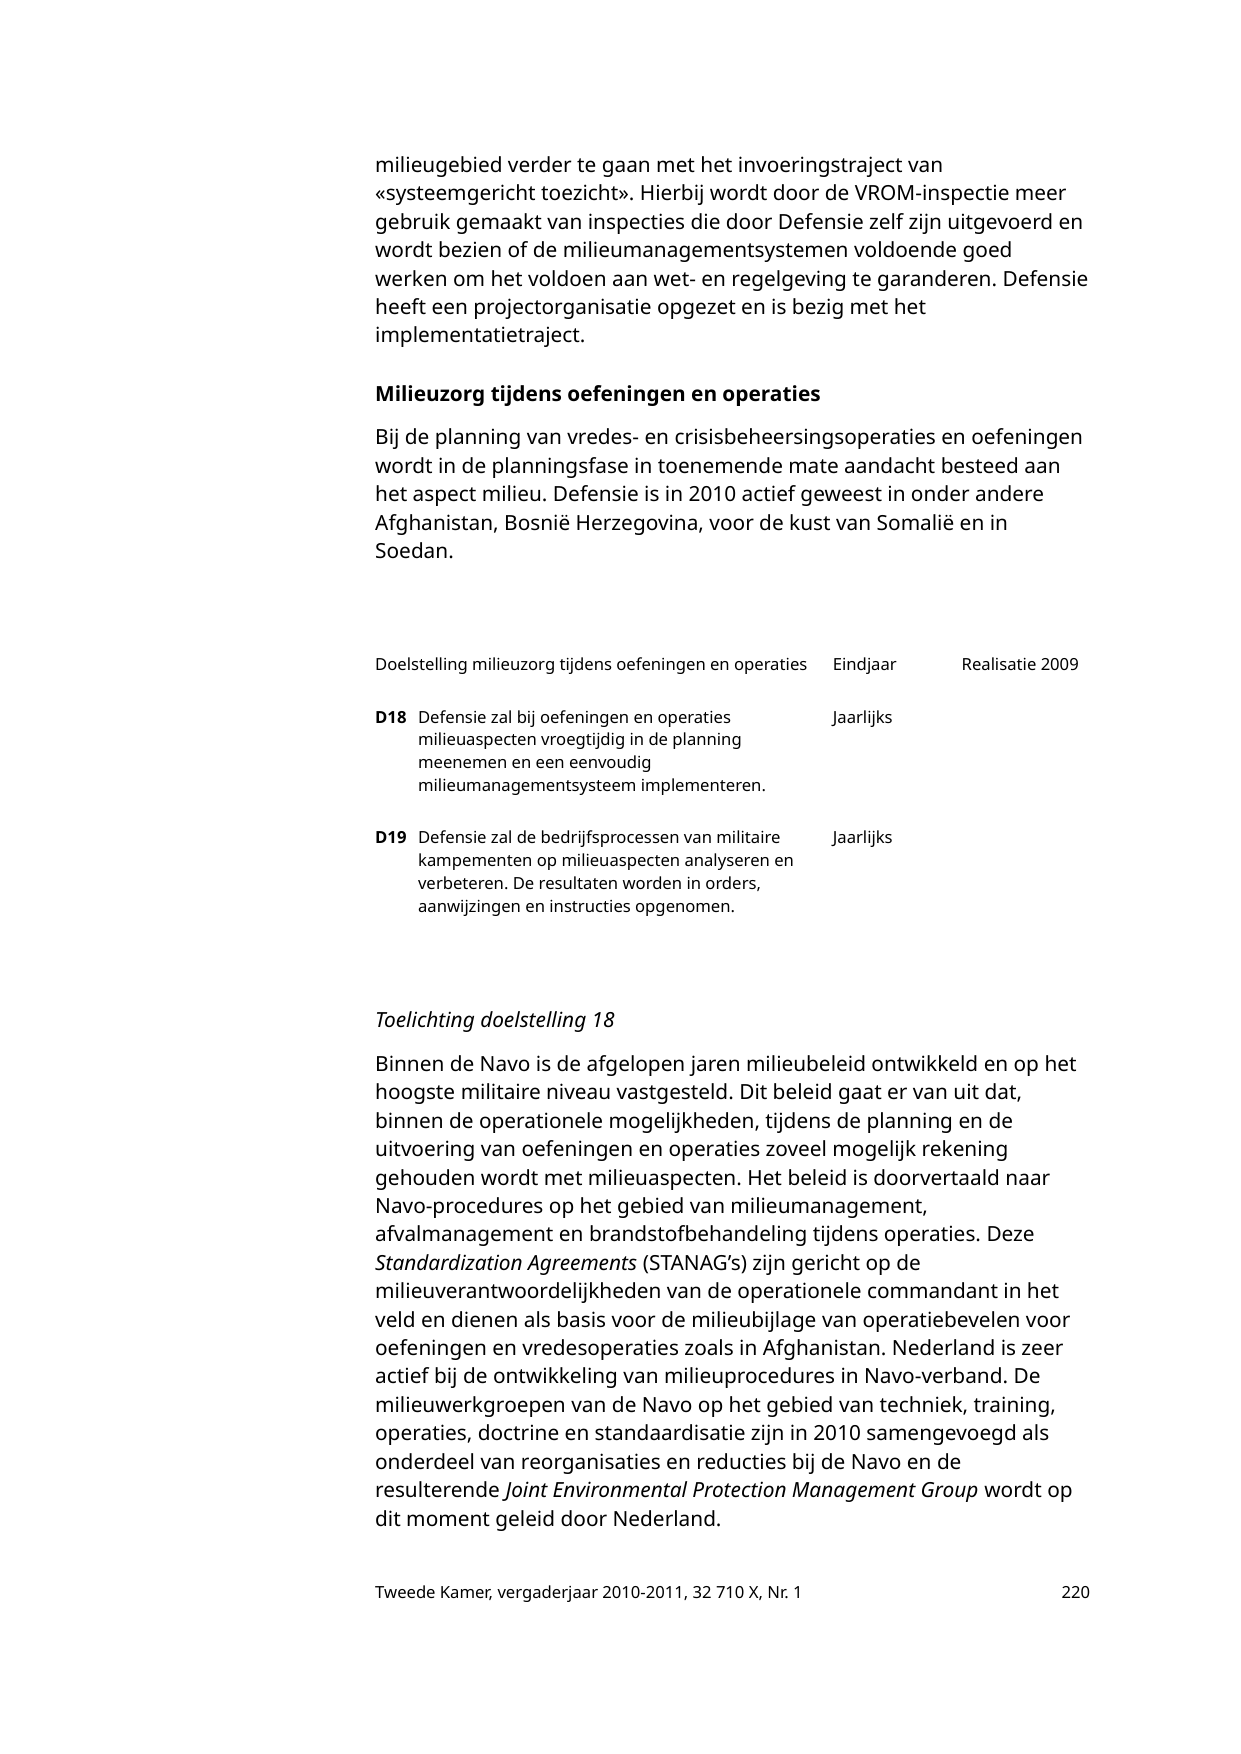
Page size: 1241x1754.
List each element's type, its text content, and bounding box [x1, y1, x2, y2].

table_header Realisatie 2009 [961, 653, 1090, 705]
table_header Eindjaar [833, 653, 961, 705]
table_cell Defensie zal bij oefeningen en operaties milieuaspecten vroegtijdig in de planning meenemen en een eenvoudig milieumanagementsysteem implementeren. [418, 705, 833, 826]
table_cell [961, 826, 1090, 947]
table_cell D19 [375, 826, 418, 947]
text Toelichting doelstelling 18 [375, 1005, 1090, 1034]
text milieugebied verder te gaan met het invoeringstraject van «systeemgericht toezicht». Hierbij wordt door de VROM-inspectie meer gebruik gemaakt van inspecties die door Defensie zelf zijn uitgevoerd en wordt bezien of de milieumanagementsystemen voldoende goed werken om het voldoen aan wet- en regelgeving te garanderen. Defensie heeft een projectorganisatie opgezet en is bezig met het implementatietraject. [375, 150, 1090, 349]
table_cell Jaarlijks [833, 826, 961, 947]
table_header Doelstelling milieuzorg tijdens oefeningen en operaties [375, 653, 833, 705]
text Bij de planning van vredes- en crisisbeheersingsoperaties en oefeningen wordt in de planningsfase in toenemende mate aandacht besteed aan het aspect milieu. Defensie is in 2010 actief geweest in onder andere Afghanistan, Bosnië Herzegovina, voor de kust van Somalië en in Soedan. [375, 422, 1090, 565]
text Binnen de Navo is de afgelopen jaren milieubeleid ontwikkeld en op het hoogste militaire niveau vastgesteld. Dit beleid gaat er van uit dat, binnen de operationele mogelijkheden, tijdens de planning en de uitvoering van oefeningen en operaties zoveel mogelijk rekening gehouden wordt met milieuaspecten. Het beleid is doorvertaald naar Navo-procedures op het gebied van milieumanagement, afvalmanagement en brandstofbehandeling tijdens operaties. Deze Standardization Agreements (STANAG’s) zijn gericht op de milieuverantwoordelijkheden van de operationele commandant in het veld en dienen als basis voor de milieubijlage van operatiebevelen voor oefeningen en vredesoperaties zoals in Afghanistan. Nederland is zeer actief bij de ontwikkeling van milieuprocedures in Navo-verband. De milieuwerkgroepen van de Navo op het gebied van techniek, training, operaties, doctrine en standaardisatie zijn in 2010 samengevoegd als onderdeel van reorganisaties en reducties bij de Navo en de resulterende Joint Environmental Protection Management Group wordt op dit moment geleid door Nederland. [375, 1049, 1090, 1532]
table_cell D18 [375, 705, 418, 826]
text Milieuzorg tijdens oefeningen en operaties [375, 379, 1090, 407]
table_cell Jaarlijks [833, 705, 961, 826]
table_cell [961, 705, 1090, 826]
table_cell Defensie zal de bedrijfsprocessen van militaire kampementen op milieuaspecten analyseren en verbeteren. De resultaten worden in orders, aanwijzingen en instructies opgenomen. [418, 826, 833, 947]
